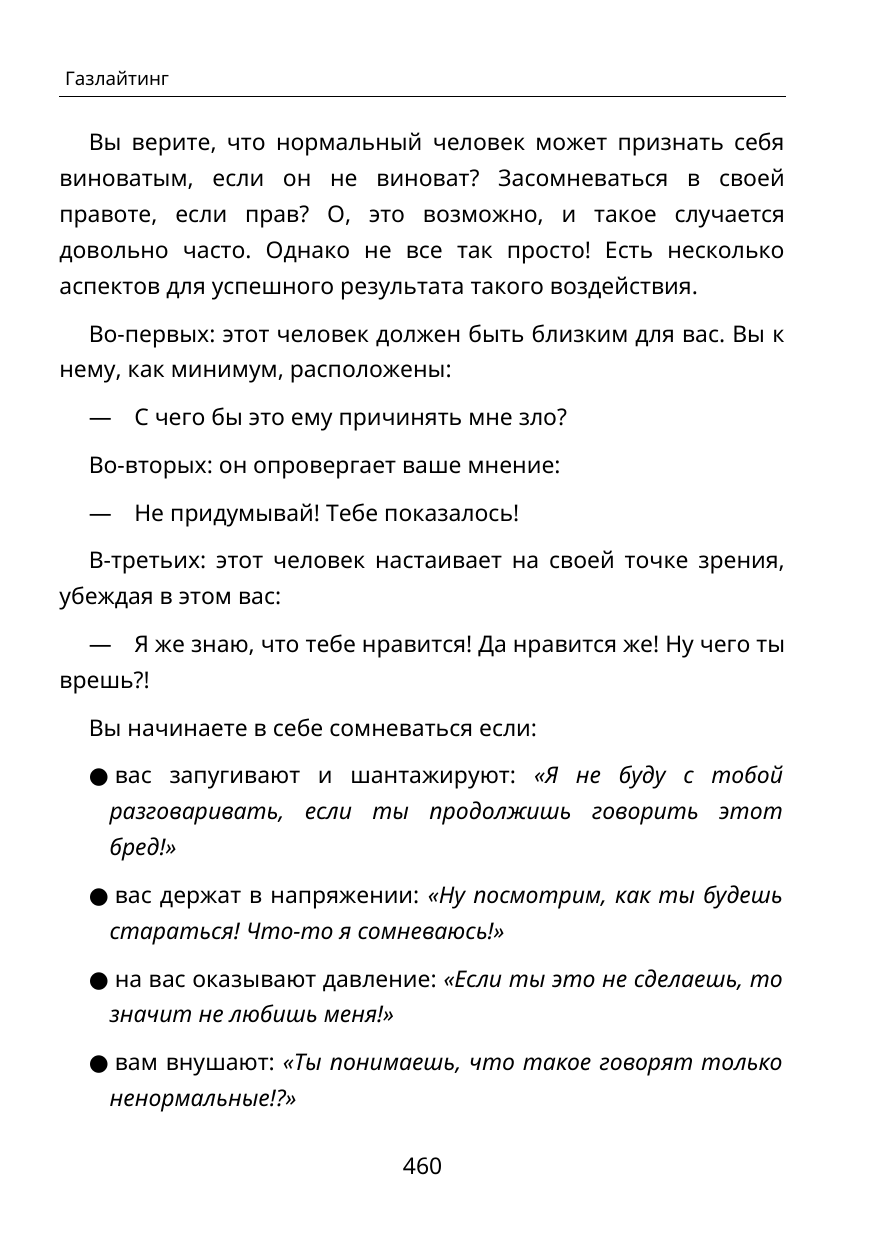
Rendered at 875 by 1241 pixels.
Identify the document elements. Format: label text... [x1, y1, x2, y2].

text Вы верите, что нормальный человек может признать себя виноватым, если он не виноват? Засомневаться в своей правоте, если прав? О, это возможно, и такое случается довольно часто. Однако не все так просто! Есть несколько аспектов для успешного результата такого воздействия. [59, 126, 786, 301]
list вас держат в напряжении: «Ну посмотрим, как ты будешь стараться! Что-то я сомневаюсь!» [88, 879, 786, 946]
list Я же знаю, что тебе нравится! Да нравится же! Ну чего ты врешь?! [59, 628, 786, 695]
text В-третьих: этот человек настаивает на своей точке зрения, убеждая в этом вас: [59, 544, 786, 611]
text Во-первых: этот человек должен быть близким для вас. Вы к нему, как минимум, расположены: [59, 317, 786, 385]
text Во-вторых: он опровергает ваше мнение: [59, 449, 786, 480]
list на вас оказывают давление: «Если ты это не сделаешь, то значит не любишь меня!» [88, 962, 786, 1030]
list вам внушают: «Ты понимаешь, что такое говорят только ненормальные!?» [88, 1046, 786, 1113]
list С чего бы это ему причинять мне зло? [59, 401, 786, 432]
list вас запугивают и шантажируют: «Я не буду с тобой разговаривать, если ты продолжишь говорить этот бред!» [88, 759, 786, 862]
list Не придумывай! Тебе показалось! [59, 497, 786, 528]
text Вы начинаете в себе сомневаться если: [59, 712, 786, 743]
